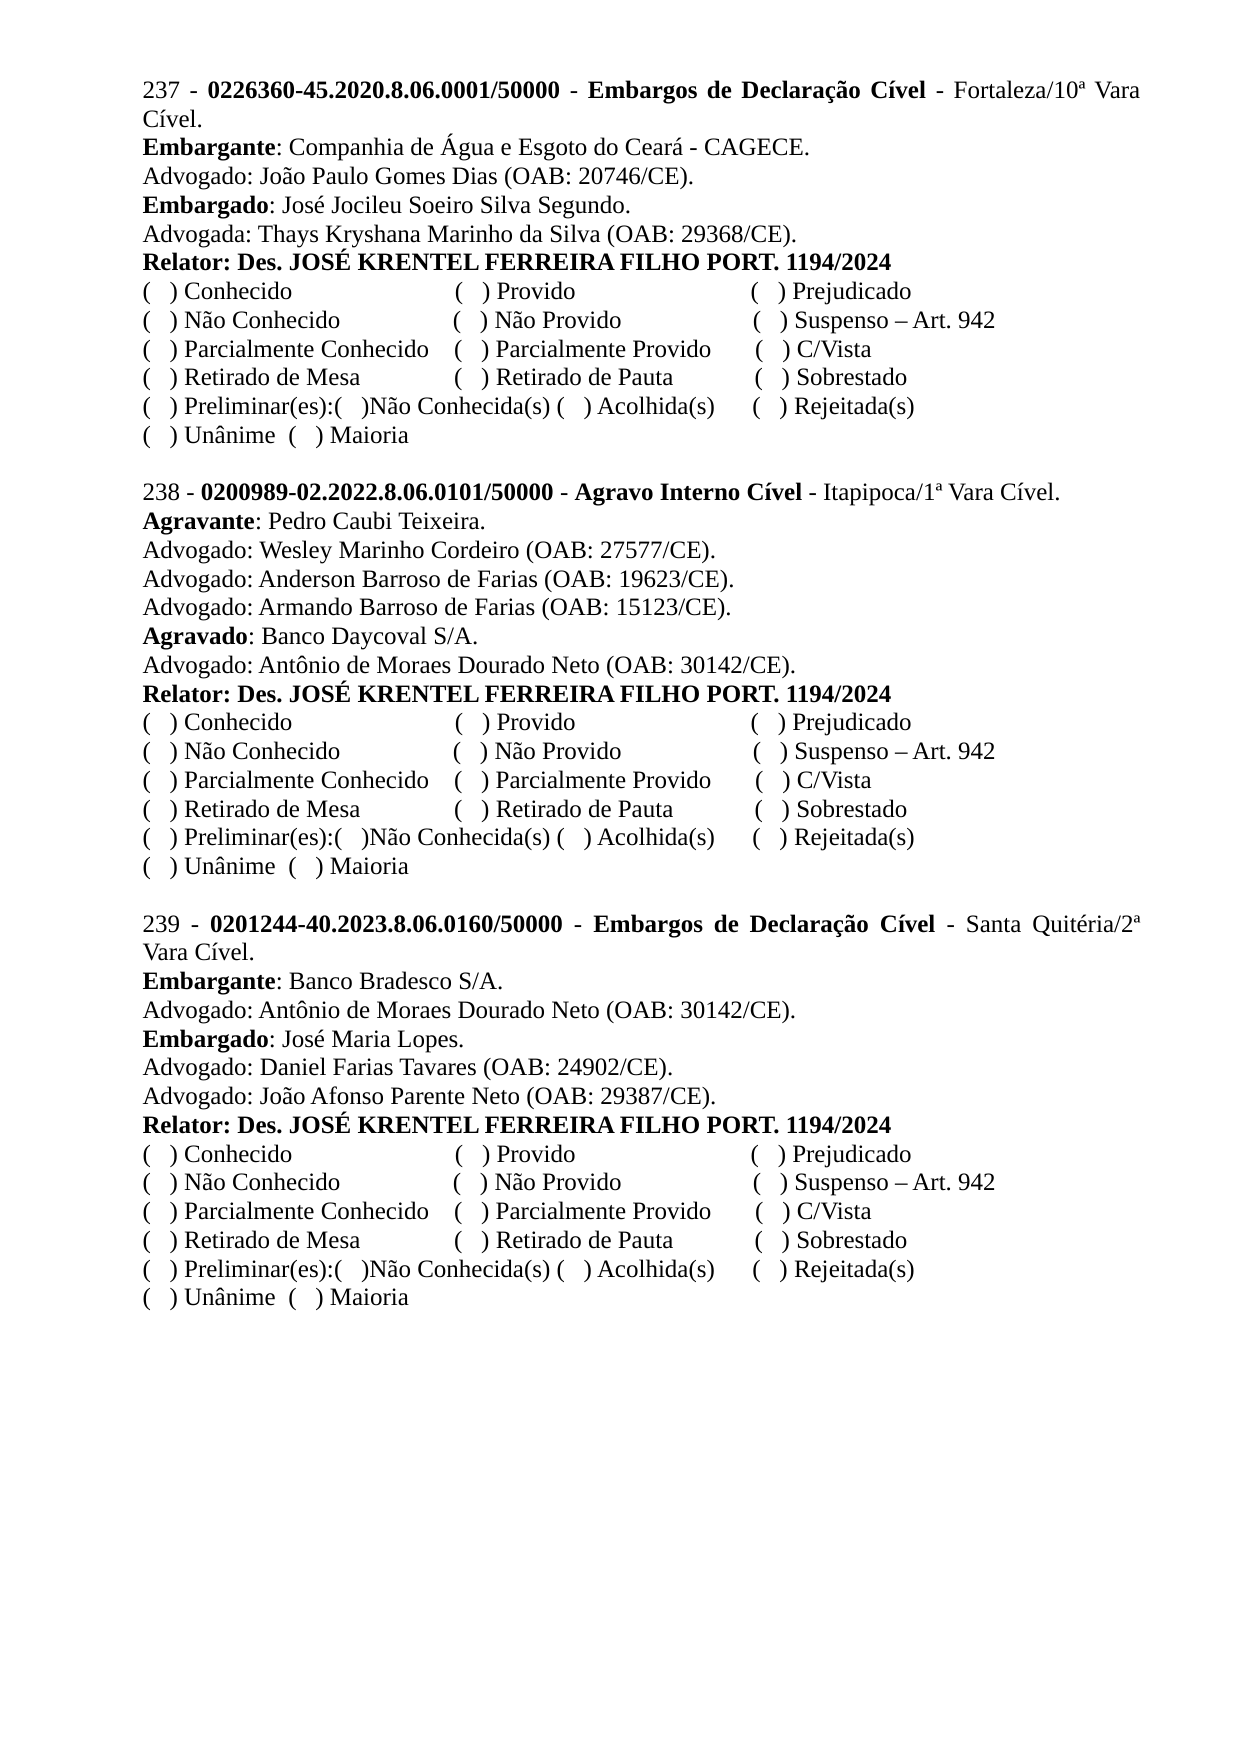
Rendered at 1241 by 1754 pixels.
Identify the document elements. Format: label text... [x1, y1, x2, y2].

text Advogada: Thays Kryshana Marinho da Silva (OAB: 29368/CE). [142, 219, 1141, 247]
text ( ) Preliminar(es):( )Não Conhecida(s) ( ) Acolhida(s) ( ) Rejeitada(s) [142, 822, 1158, 851]
text ( ) Não Conhecido ( ) Não Provido ( ) Suspenso – Art. 942 [142, 305, 1158, 334]
text ( ) Retirado de Mesa ( ) Retirado de Pauta ( ) Sobrestado [142, 794, 1158, 822]
text Embargante: Banco Bradesco S/A. [142, 966, 1141, 995]
text Relator: Des. JOSÉ KRENTEL FERREIRA FILHO PORT. 1194/2024 [142, 1110, 1141, 1139]
text 238 - 0200989-02.2022.8.06.0101/50000 - Agravo Interno Cível - Itapipoca/1ª Vara Cível. [142, 477, 1141, 506]
text ( ) Preliminar(es):( )Não Conhecida(s) ( ) Acolhida(s) ( ) Rejeitada(s) [142, 391, 1158, 420]
text Relator: Des. JOSÉ KRENTEL FERREIRA FILHO PORT. 1194/2024 [142, 679, 1141, 707]
text ( ) Unânime ( ) Maioria [142, 420, 1158, 449]
text ( ) Não Conhecido ( ) Não Provido ( ) Suspenso – Art. 942 [142, 736, 1158, 765]
text ( ) Parcialmente Conhecido ( ) Parcialmente Provido ( ) C/Vista [142, 765, 1158, 794]
text Embargante: Companhia de Água e Esgoto do Ceará - CAGECE. [142, 132, 1141, 161]
text Agravado: Banco Daycoval S/A. [142, 621, 1141, 650]
text 237 - 0226360-45.2020.8.06.0001/50000 - Embargos de Declaração Cível - Fortaleza/10ª Vara Cível. [142, 75, 1141, 132]
text Advogado: João Paulo Gomes Dias (OAB: 20746/CE). [142, 161, 1141, 190]
text Embargado: José Maria Lopes. [142, 1024, 1141, 1052]
text ( ) Unânime ( ) Maioria [142, 851, 1158, 880]
text Advogado: Daniel Farias Tavares (OAB: 24902/CE). [142, 1052, 1141, 1081]
text ( ) Parcialmente Conhecido ( ) Parcialmente Provido ( ) C/Vista [142, 1196, 1158, 1225]
text ( ) Conhecido ( ) Provido ( ) Prejudicado [142, 1139, 1141, 1167]
text ( ) Retirado de Mesa ( ) Retirado de Pauta ( ) Sobrestado [142, 362, 1158, 391]
text ( ) Conhecido ( ) Provido ( ) Prejudicado [142, 707, 1141, 736]
text Advogado: Antônio de Moraes Dourado Neto (OAB: 30142/CE). [142, 650, 1141, 679]
text Advogado: João Afonso Parente Neto (OAB: 29387/CE). [142, 1081, 1141, 1110]
text ( ) Retirado de Mesa ( ) Retirado de Pauta ( ) Sobrestado [142, 1225, 1158, 1254]
text ( ) Conhecido ( ) Provido ( ) Prejudicado [142, 276, 1141, 305]
text ( ) Parcialmente Conhecido ( ) Parcialmente Provido ( ) C/Vista [142, 334, 1158, 362]
text Advogado: Armando Barroso de Farias (OAB: 15123/CE). [142, 592, 1141, 621]
text ( ) Preliminar(es):( )Não Conhecida(s) ( ) Acolhida(s) ( ) Rejeitada(s) [142, 1254, 1158, 1282]
text Embargado: José Jocileu Soeiro Silva Segundo. [142, 190, 1141, 219]
text ( ) Unânime ( ) Maioria [142, 1282, 1158, 1311]
text Advogado: Wesley Marinho Cordeiro (OAB: 27577/CE). [142, 535, 1141, 564]
text ( ) Não Conhecido ( ) Não Provido ( ) Suspenso – Art. 942 [142, 1167, 1158, 1196]
text Advogado: Antônio de Moraes Dourado Neto (OAB: 30142/CE). [142, 995, 1141, 1024]
text Agravante: Pedro Caubi Teixeira. [142, 506, 1141, 535]
text Advogado: Anderson Barroso de Farias (OAB: 19623/CE). [142, 564, 1141, 592]
text Relator: Des. JOSÉ KRENTEL FERREIRA FILHO PORT. 1194/2024 [142, 247, 1141, 276]
text 239 - 0201244-40.2023.8.06.0160/50000 - Embargos de Declaração Cível - Santa Quitéria/2ª Vara Cível. [142, 909, 1141, 966]
